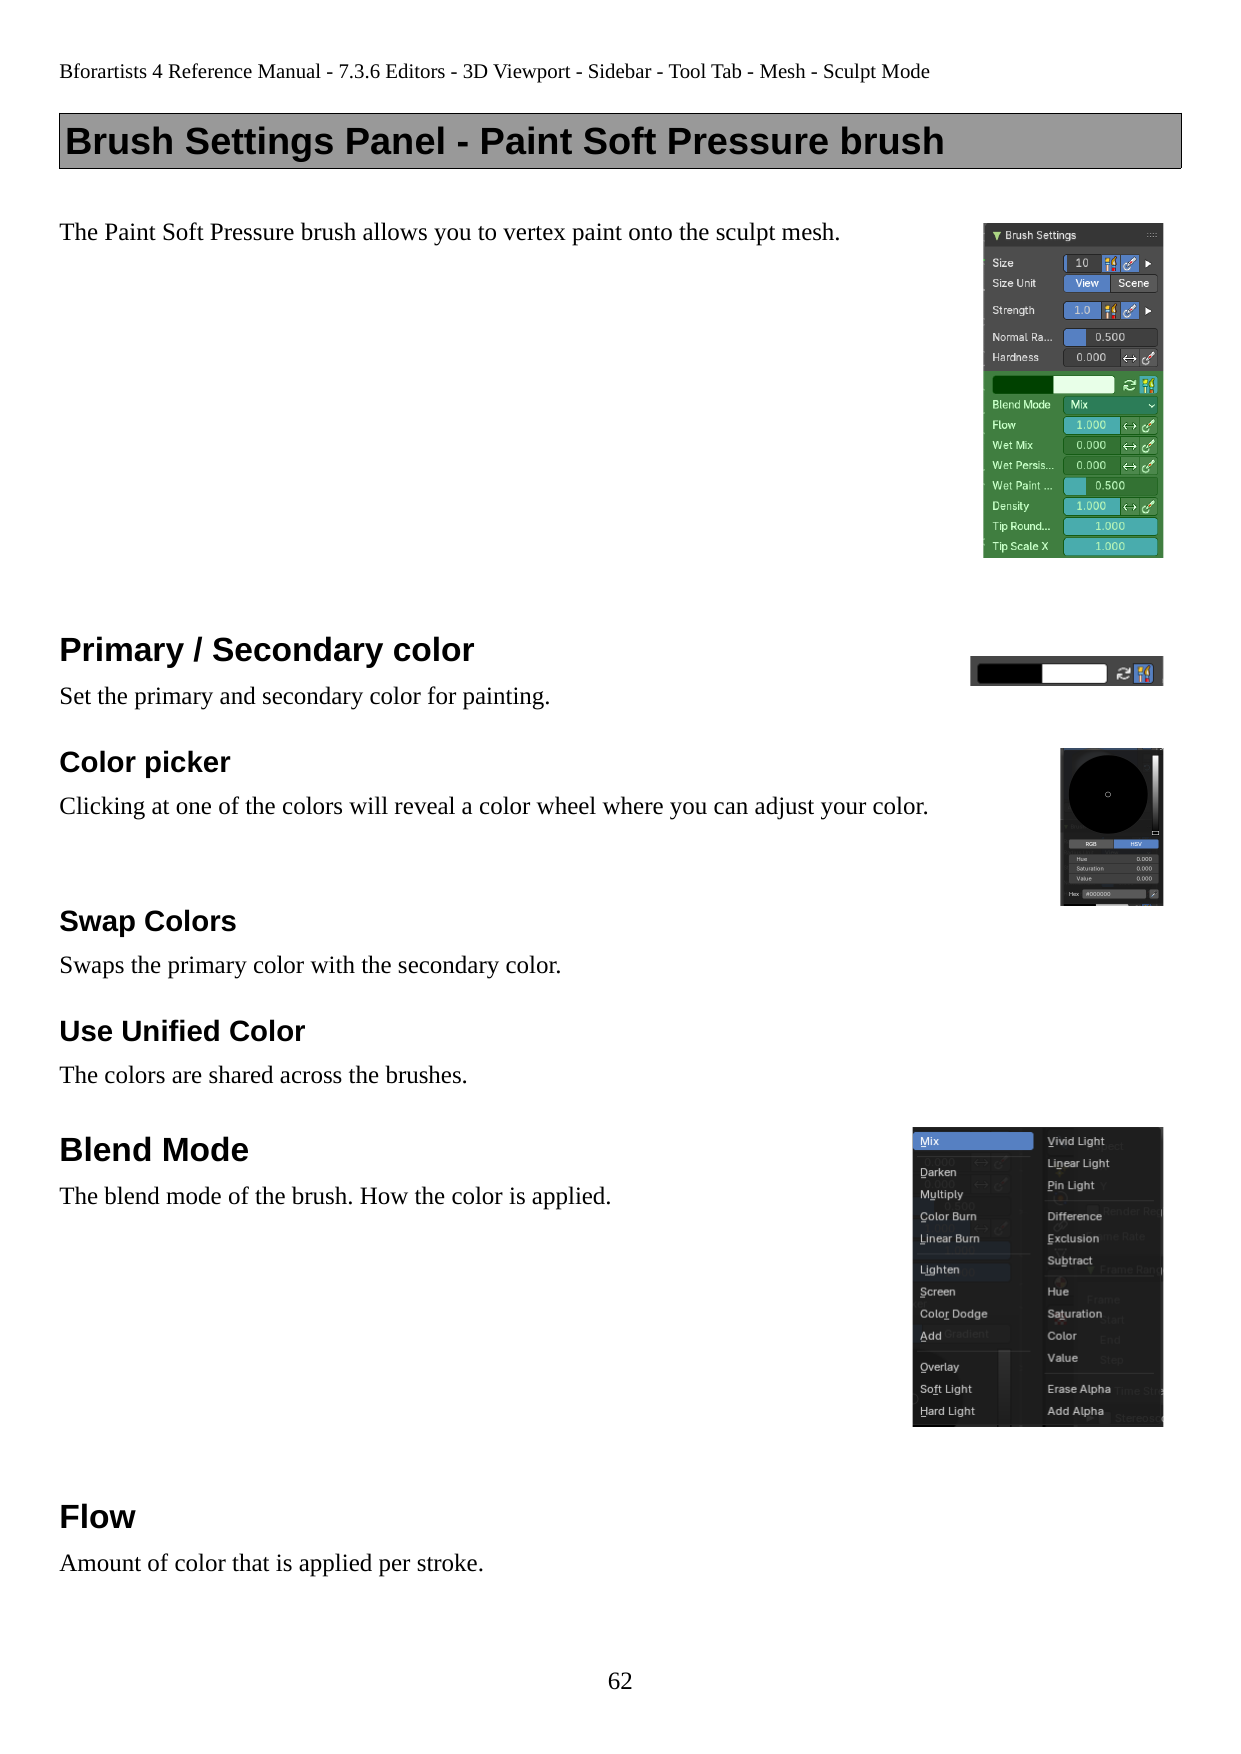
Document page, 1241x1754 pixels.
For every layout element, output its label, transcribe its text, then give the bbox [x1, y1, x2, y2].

picture [912, 1127, 1164, 1427]
subtitle Swap Colors [59, 904, 1181, 938]
text Swaps the primary color with the secondary color. [59, 950, 1181, 979]
text Set the primary and secondary color for painting. [59, 681, 1181, 710]
table_header Brush Settings Panel - Paint Soft Pressure brush [60, 114, 1181, 168]
picture [1060, 748, 1164, 906]
text Amount of color that is applied per stroke. [59, 1548, 1181, 1576]
subtitle Blend Mode [59, 1130, 912, 1169]
text The blend mode of the brush. How the color is applied. [59, 1181, 912, 1210]
subtitle Primary / Secondary color [59, 630, 1181, 669]
subtitle [1164, 1130, 1181, 1169]
picture [983, 223, 1164, 558]
subtitle Flow [59, 1496, 1181, 1535]
subtitle Use Unified Color [59, 1014, 1181, 1048]
picture [970, 656, 1164, 686]
subtitle Color picker [59, 745, 1181, 779]
text The colors are shared across the brushes. [59, 1060, 1181, 1089]
text Clicking at one of the colors will reveal a color wheel where you can adjust your color. [59, 791, 1060, 820]
text The Paint Soft Pressure brush allows you to vertex paint onto the sculpt mesh. [59, 217, 1181, 246]
